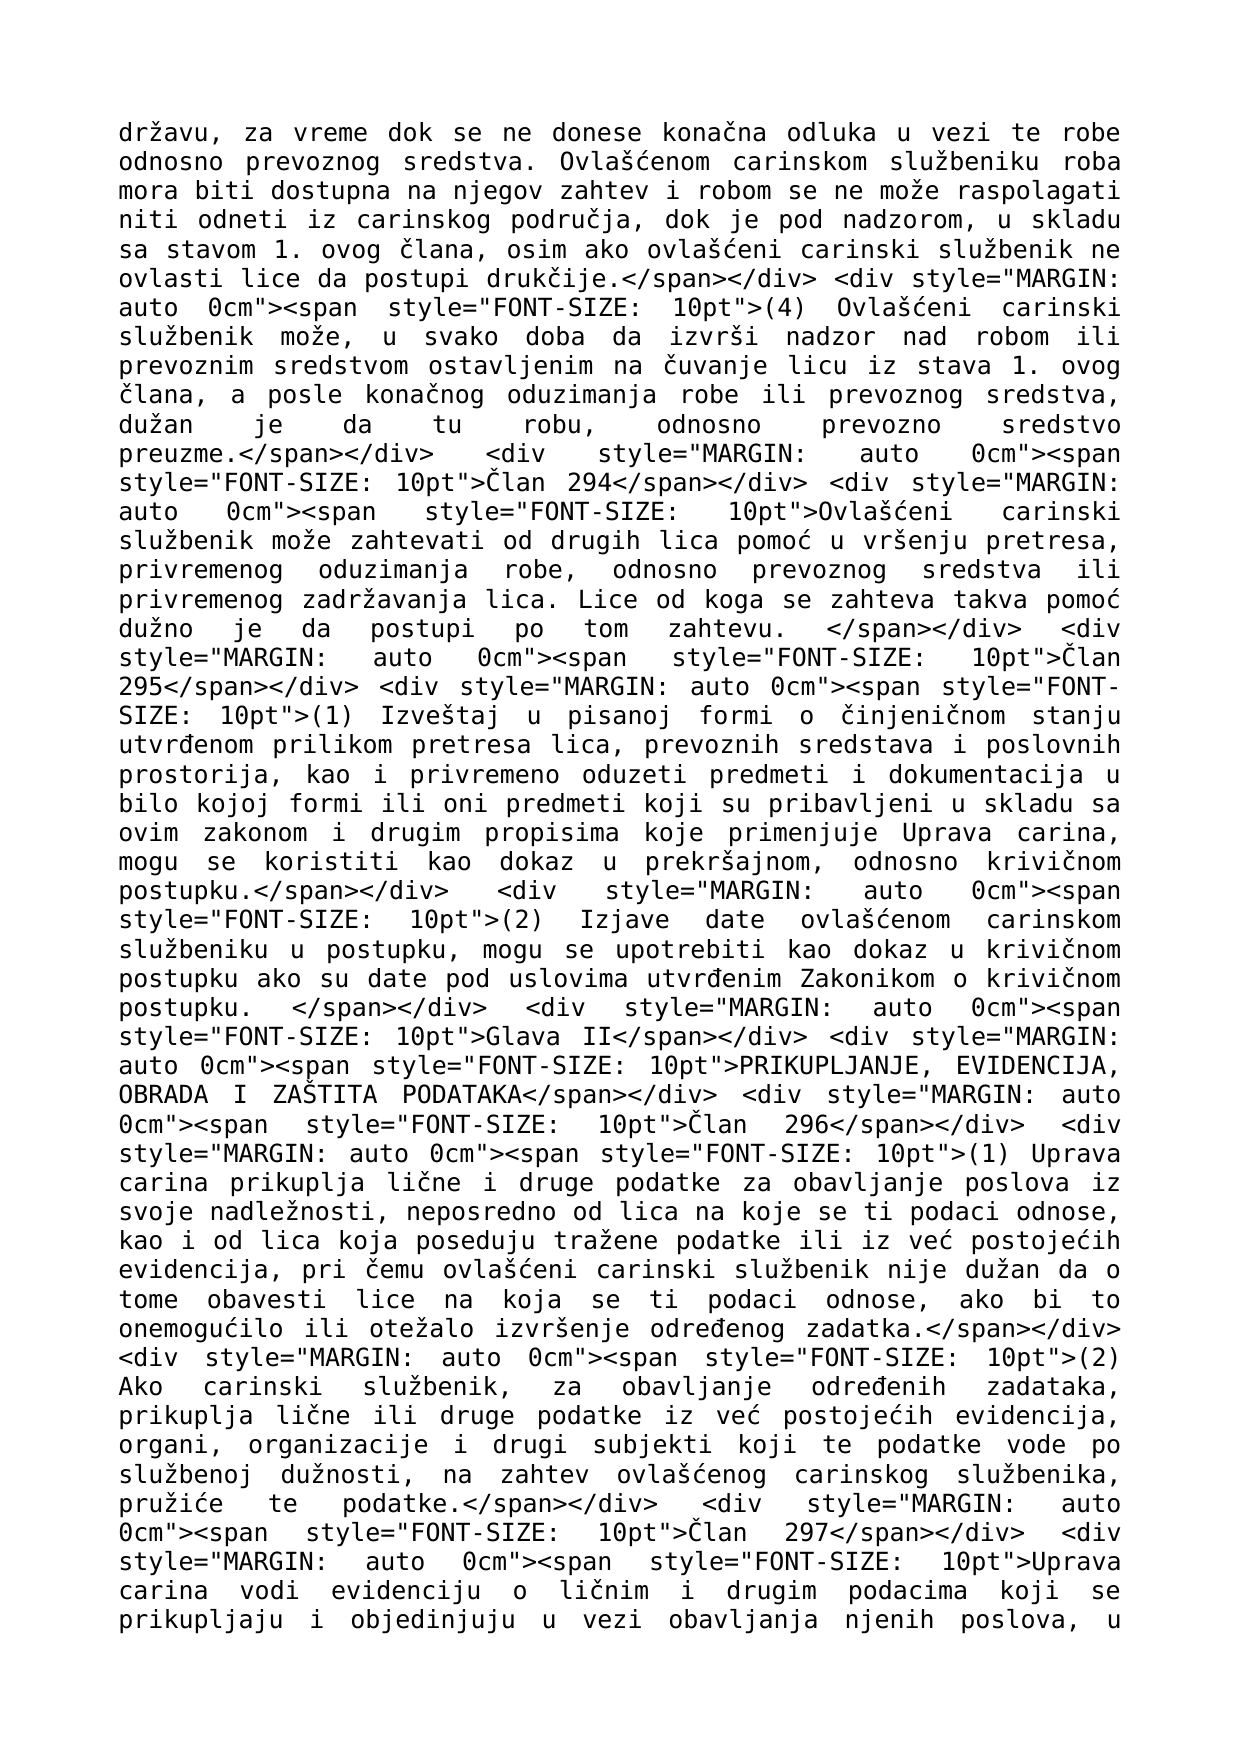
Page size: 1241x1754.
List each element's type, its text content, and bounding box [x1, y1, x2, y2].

text državu, za vreme dok se ne donese konačna odluka u vezi te robe odnosno prevoznog sredstva. Ovlašćenom carinskom službeniku roba mora biti dostupna na njegov zahtev i robom se ne može raspolagati niti odneti iz carinskog područja, dok je pod nadzorom, u skladu sa stavom 1. ovog člana, osim ako ovlašćeni carinski službenik ne ovlasti lice da postupi drukčije.</span></div> <div style="MARGIN: auto 0cm"><span style="FONT-SIZE: 10pt">(4) Ovlašćeni carinski službenik može, u svako doba da izvrši nadzor nad robom ili prevoznim sredstvom ostavljenim na čuvanje licu iz stava 1. ovog člana, a posle konačnog oduzimanja robe ili prevoznog sredstva, dužan je da tu robu, odnosno prevozno sredstvo preuzme.</span></div> <div style="MARGIN: auto 0cm"><span style="FONT-SIZE: 10pt">Član 294</span></div> <div style="MARGIN: auto 0cm"><span style="FONT-SIZE: 10pt">Ovlašćeni carinski službenik može zahtevati od drugih lica pomoć u vršenju pretresa, privremenog oduzimanja robe, odnosno prevoznog sredstva ili privremenog zadržavanja lica. Lice od koga se zahteva takva pomoć dužno je da postupi po tom zahtevu. </span></div> <div style="MARGIN: auto 0cm"><span style="FONT-SIZE: 10pt">Član 295</span></div> <div style="MARGIN: auto 0cm"><span style="FONT-SIZE: 10pt">(1) Izveštaj u pisanoj formi o činjeničnom stanju utvrđenom prilikom pretresa lica, prevoznih sredstava i poslovnih prostorija, kao i privremeno oduzeti predmeti i dokumentacija u bilo kojoj formi ili oni predmeti koji su pribavljeni u skladu sa ovim zakonom i drugim propisima koje primenjuje Uprava carina, mogu se koristiti kao dokaz u prekršajnom, odnosno krivičnom postupku.</span></div> <div style="MARGIN: auto 0cm"><span style="FONT-SIZE: 10pt">(2) Izjave date ovlašćenom carinskom službeniku u postupku, mogu se upotrebiti kao dokaz u krivičnom postupku ako su date pod uslovima utvrđenim Zakonikom o krivičnom postupku. </span></div> <div style="MARGIN: auto 0cm"><span style="FONT-SIZE: 10pt">Glava II</span></div> <div style="MARGIN: auto 0cm"><span style="FONT-SIZE: 10pt">PRIKUPLJANJE, EVIDENCIJA, OBRADA I ZAŠTITA PODATAKA</span></div> <div style="MARGIN: auto 0cm"><span style="FONT-SIZE: 10pt">Član 296</span></div> <div style="MARGIN: auto 0cm"><span style="FONT-SIZE: 10pt">(1) Uprava carina prikuplja lične i druge podatke za obavljanje poslova iz svoje nadležnosti, neposredno od lica na koje se ti podaci odnose, kao i od lica koja poseduju tražene podatke ili iz već postojećih evidencija, pri čemu ovlašćeni carinski službenik nije dužan da o tome obavesti lice na koja se ti podaci odnose, ako bi to onemogućilo ili otežalo izvršenje određenog zadatka.</span></div> <div style="MARGIN: auto 0cm"><span style="FONT-SIZE: 10pt">(2) Ako carinski službenik, za obavljanje određenih zadataka, prikuplja lične ili druge podatke iz već postojećih evidencija, organi, organizacije i drugi subjekti koji te podatke vode po službenoj dužnosti, na zahtev ovlašćenog carinskog službenika, pružiće te podatke.</span></div> <div style="MARGIN: auto 0cm"><span style="FONT-SIZE: 10pt">Član 297</span></div> <div style="MARGIN: auto 0cm"><span style="FONT-SIZE: 10pt">Uprava carina vodi evidenciju o ličnim i drugim podacima koji se prikupljaju i objedinjuju u vezi obavljanja njenih poslova, u [118, 118, 1122, 1635]
